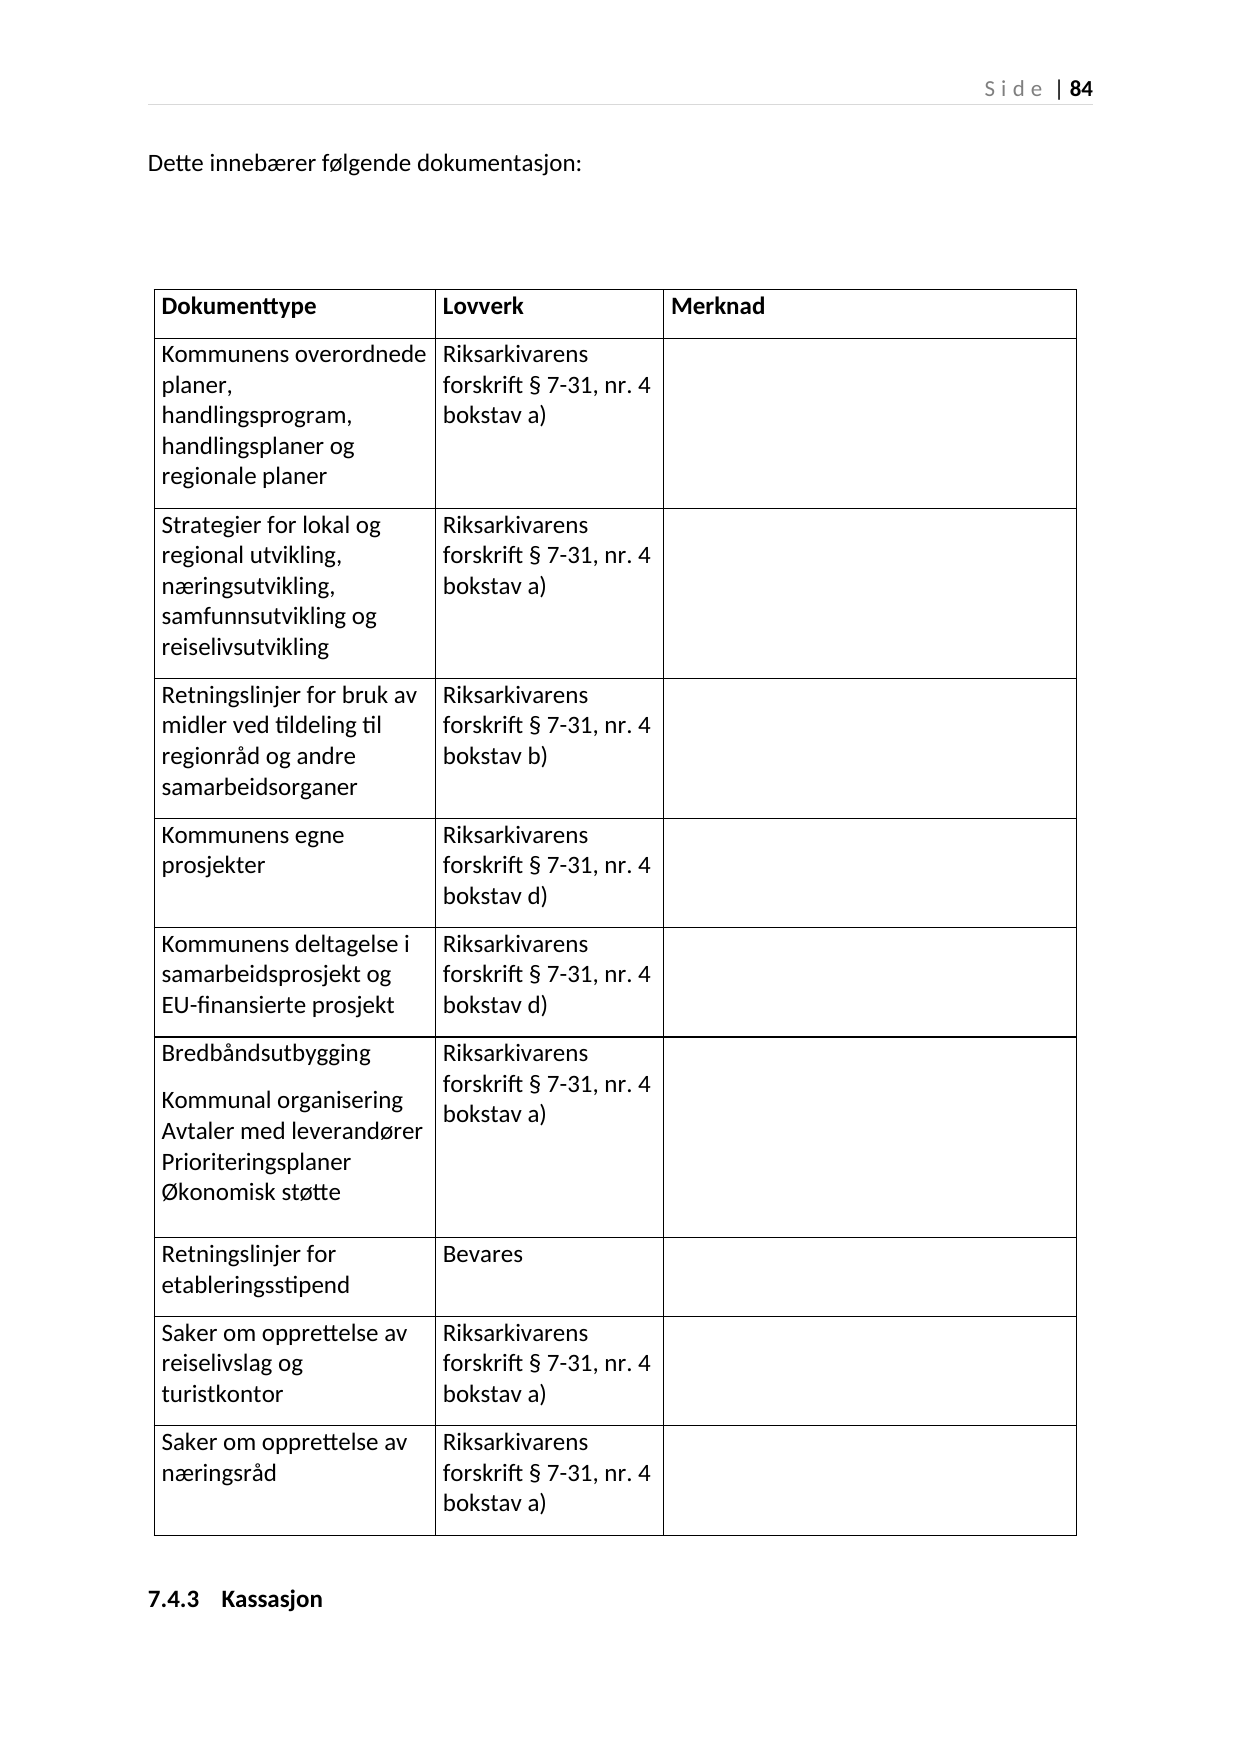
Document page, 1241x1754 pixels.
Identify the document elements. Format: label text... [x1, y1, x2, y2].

table_cell Saker om opprettelse av næringsråd [155, 1426, 435, 1534]
table_cell Riksarkivarens forskrift § 7-31, nr. 4 bokstav a) [436, 1317, 663, 1425]
table_cell [664, 928, 1076, 1036]
table_cell Bredbåndsutbygging Kommunal organisering Avtaler med leverandører Prioriteringsplaner Økonomisk støtte [155, 1038, 435, 1237]
table_cell [664, 1038, 1076, 1237]
table_cell Riksarkivarens forskrift § 7-31, nr. 4 bokstav a) [436, 509, 663, 678]
table_cell Riksarkivarens forskrift § 7-31, nr. 4 bokstav d) [436, 928, 663, 1036]
table_cell Kommunens overordnede planer, handlingsprogram, handlingsplaner og regionale planer [155, 339, 435, 508]
table_cell Retningslinjer for bruk av midler ved tildeling til regionråd og andre samarbeidsorganer [155, 679, 435, 818]
table_cell [664, 1317, 1076, 1425]
table_cell [664, 509, 1076, 678]
table_cell Saker om opprettelse av reiselivslag og turistkontor [155, 1317, 435, 1425]
text Dette innebærer følgende dokumentasjon: [148, 148, 1093, 178]
table_cell Strategier for lokal og regional utvikling, næringsutvikling, samfunnsutvikling og reiselivsutvikling [155, 509, 435, 678]
table_header Dokumenttype [155, 290, 435, 337]
table_cell Riksarkivarens forskrift § 7-31, nr. 4 bokstav a) [436, 1038, 663, 1237]
table_cell Bevares [436, 1238, 663, 1316]
table_cell [664, 819, 1076, 927]
table_cell Retningslinjer for etableringsstipend [155, 1238, 435, 1316]
table_cell Kommunens egne prosjekter [155, 819, 435, 927]
table_cell Riksarkivarens forskrift § 7-31, nr. 4 bokstav a) [436, 339, 663, 508]
table_header Lovverk [436, 290, 663, 337]
table_cell [664, 1238, 1076, 1316]
table_cell Kommunens deltagelse i samarbeidsprosjekt og EU-finansierte prosjekt [155, 928, 435, 1036]
table_cell Riksarkivarens forskrift § 7-31, nr. 4 bokstav a) [436, 1426, 663, 1534]
table_cell [664, 339, 1076, 508]
table_cell Riksarkivarens forskrift § 7-31, nr. 4 bokstav b) [436, 679, 663, 818]
table_cell Riksarkivarens forskrift § 7-31, nr. 4 bokstav d) [436, 819, 663, 927]
table_cell [664, 1426, 1076, 1534]
table_header Merknad [664, 290, 1076, 337]
text 7.4.3 Kassasjon [148, 1583, 1093, 1613]
table_cell [664, 679, 1076, 818]
